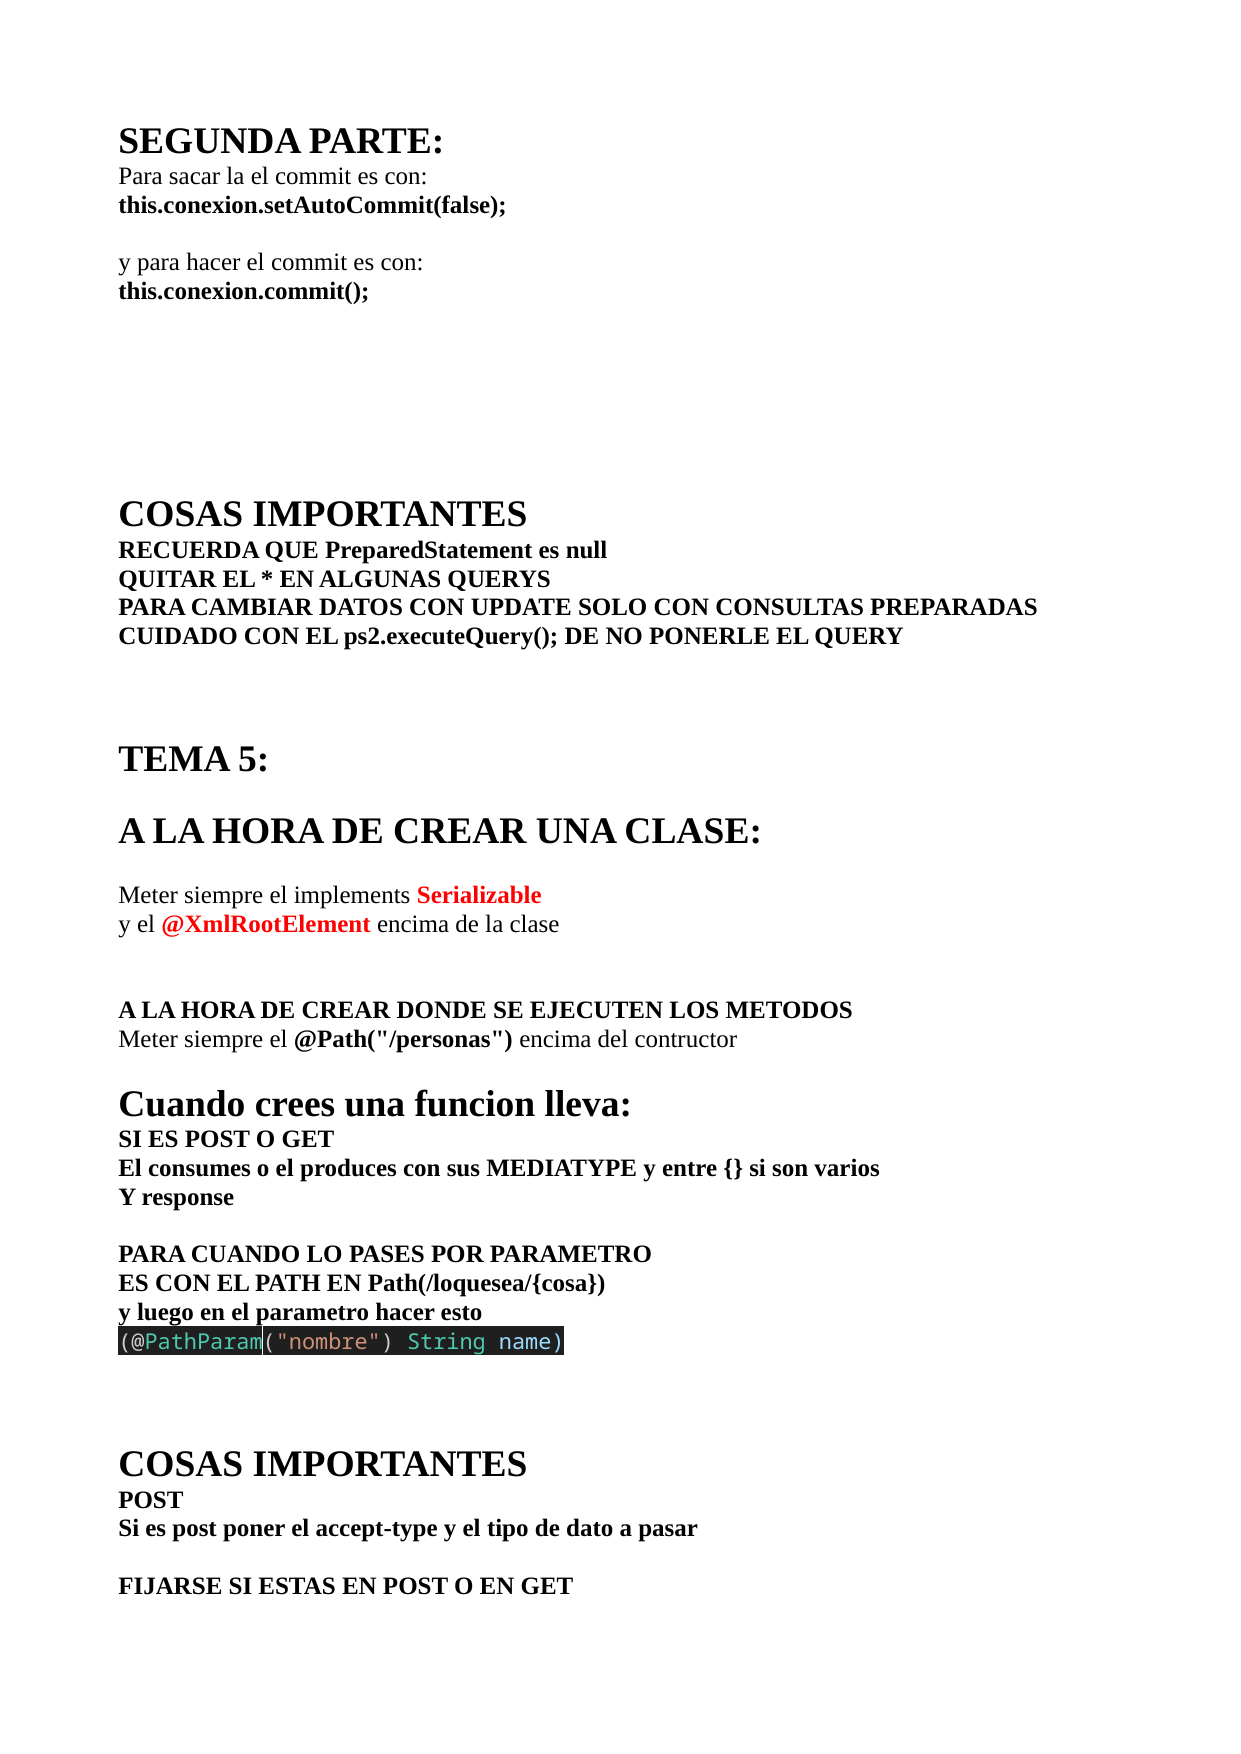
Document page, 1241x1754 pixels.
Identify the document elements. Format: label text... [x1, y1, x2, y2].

text ES CON EL PATH EN Path(/loquesea/{cosa}) [118, 1268, 1122, 1297]
text y luego en el parametro hacer esto [118, 1297, 1122, 1326]
text A LA HORA DE CREAR UNA CLASE: [118, 808, 1122, 851]
text COSAS IMPORTANTES [118, 492, 1122, 535]
text PARA CAMBIAR DATOS CON UPDATE SOLO CON CONSULTAS PREPARADAS [118, 592, 1122, 621]
text Cuando crees una funcion lleva: [118, 1081, 1122, 1124]
text (@PathParam("nombre") String name) [118, 1326, 1122, 1355]
text El consumes o el produces con sus MEDIATYPE y entre {} si son varios [118, 1153, 1122, 1182]
text QUITAR EL * EN ALGUNAS QUERYS [118, 564, 1122, 592]
text A LA HORA DE CREAR DONDE SE EJECUTEN LOS METODOS [118, 995, 1122, 1024]
text FIJARSE SI ESTAS EN POST O EN GET [118, 1571, 1122, 1600]
text y el @XmlRootElement encima de la clase [118, 909, 1122, 937]
text y para hacer el commit es con: [118, 247, 1122, 276]
text Meter siempre el @Path("/personas") encima del contructor [118, 1024, 1122, 1052]
text RECUERDA QUE PreparedStatement es null [118, 535, 1122, 564]
text this.conexion.commit(); [118, 276, 1122, 305]
text this.conexion.setAutoCommit(false); [118, 190, 1122, 219]
text SEGUNDA PARTE: [118, 118, 1122, 161]
text SI ES POST O GET [118, 1124, 1122, 1153]
text Para sacar la el commit es con: [118, 161, 1122, 190]
text Si es post poner el accept-type y el tipo de dato a pasar [118, 1513, 1122, 1542]
text POST [118, 1485, 1122, 1513]
text CUIDADO CON EL ps2.executeQuery(); DE NO PONERLE EL QUERY [118, 621, 1122, 650]
text TEMA 5: [118, 736, 1122, 779]
text Y response [118, 1182, 1122, 1211]
text PARA CUANDO LO PASES POR PARAMETRO [118, 1239, 1122, 1268]
text COSAS IMPORTANTES [118, 1442, 1122, 1485]
text Meter siempre el implements Serializable [118, 880, 1122, 909]
